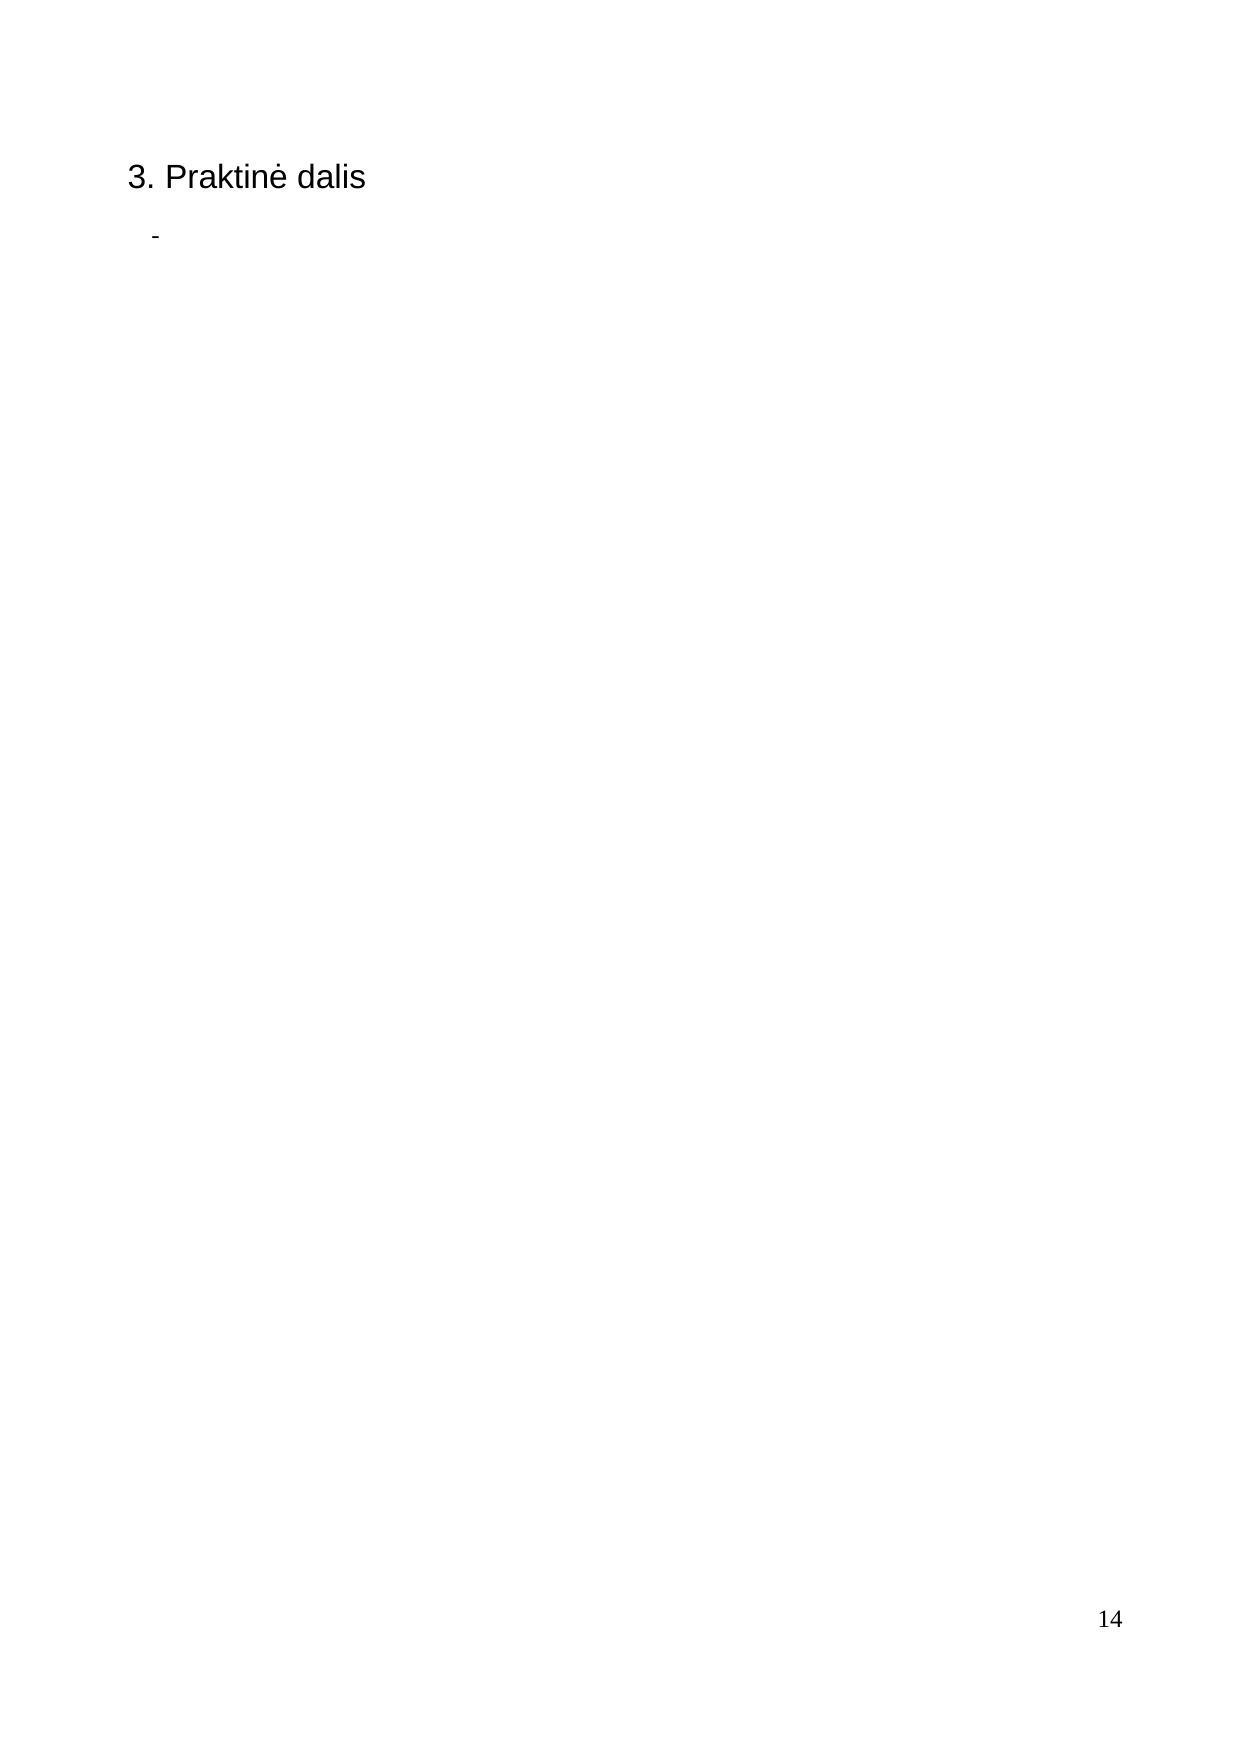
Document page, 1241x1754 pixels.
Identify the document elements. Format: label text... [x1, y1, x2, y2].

text - [118, 220, 1122, 248]
subtitle Praktinė dalis [118, 157, 1122, 196]
